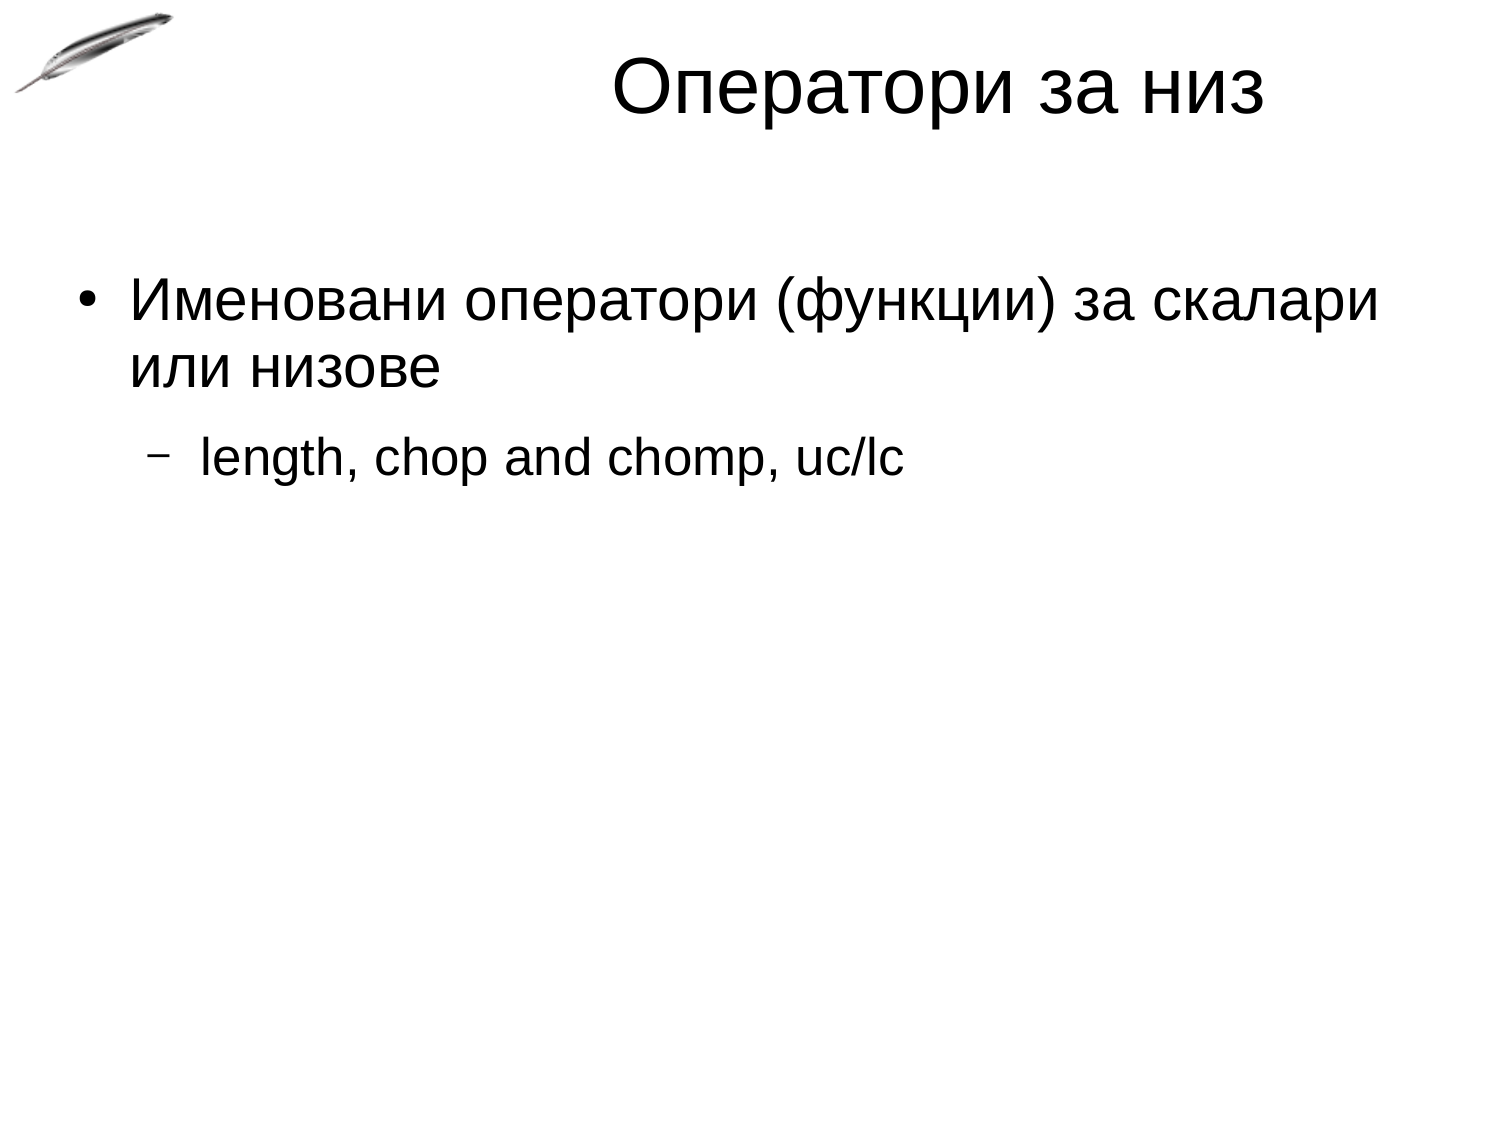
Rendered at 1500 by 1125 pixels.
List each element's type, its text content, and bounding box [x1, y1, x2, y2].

list Именовани оператори (функции) за скалари или низове length, chop and chomp, uc/lc [59, 265, 1453, 1063]
picture [11, 11, 179, 95]
title Оператори за низ [419, 0, 1459, 176]
